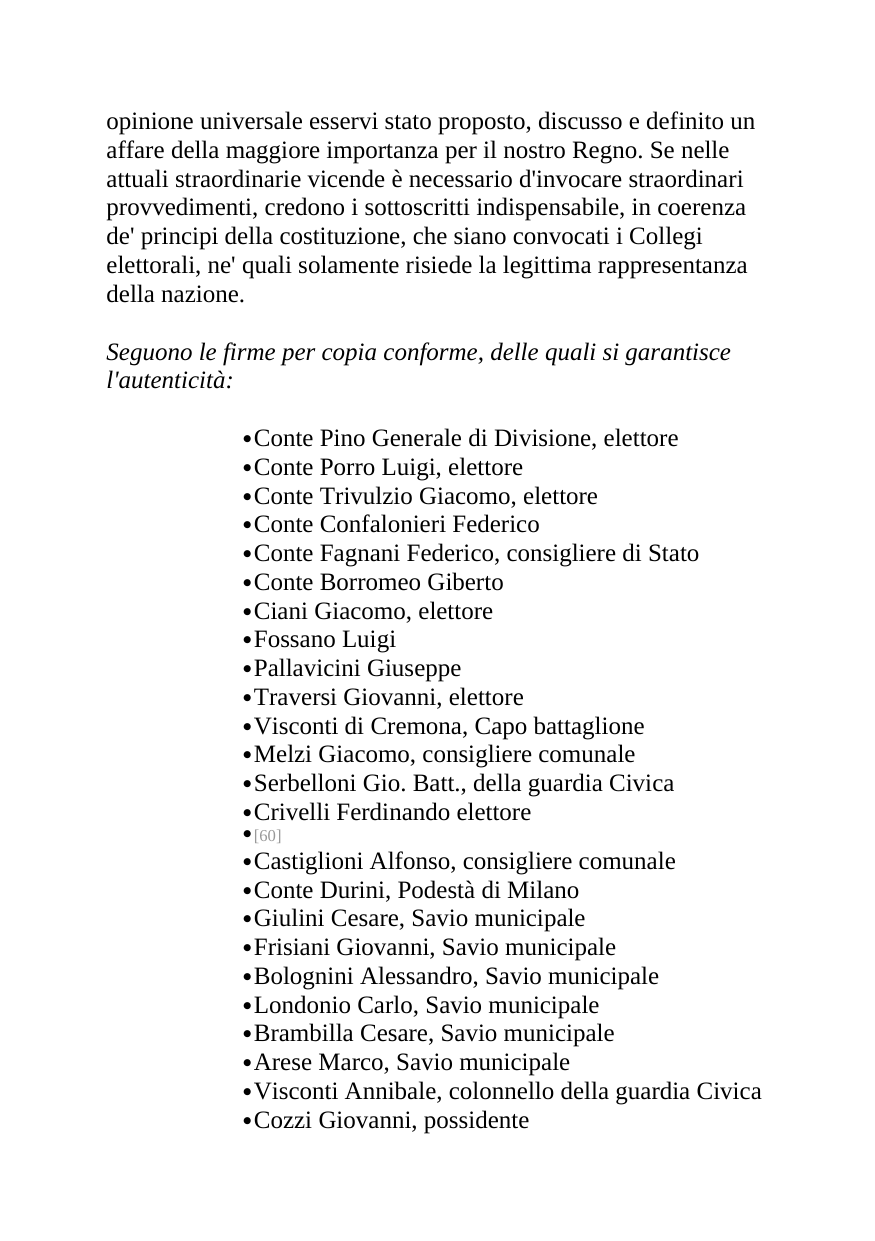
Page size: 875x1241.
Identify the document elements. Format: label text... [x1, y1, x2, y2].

list Conte Borromeo Giberto [244, 567, 768, 596]
list Traversi Giovanni, elettore [244, 682, 768, 711]
list Giulini Cesare, Savio municipale [244, 903, 768, 932]
list Frisiani Giovanni, Savio municipale [244, 932, 768, 961]
list Arese Marco, Savio municipale [244, 1047, 768, 1076]
list Pallavicini Giuseppe [244, 653, 768, 682]
list Conte Confalonieri Federico [244, 509, 768, 538]
list Crivelli Ferdinando elettore [244, 797, 768, 826]
list [60] [244, 826, 768, 846]
text Seguono le firme per copia conforme, delle quali si garantisce l'autenticità: [106, 337, 768, 394]
list Visconti di Cremona, Capo battaglione [244, 711, 768, 739]
list Visconti Annibale, colonnello della guardia Civica [244, 1076, 768, 1105]
text opinione universale esservi stato proposto, discusso e definito un affare della maggiore importanza per il nostro Regno. Se nelle attuali straordinarie vicende è necessario d'invocare straordinari provvedimenti, credono i sottoscritti indispensabile, in coerenza de' principi della costituzione, che siano convocati i Collegi elettorali, ne' quali solamente risiede la legittima rappresentanza della nazione. [106, 106, 768, 307]
list Conte Pino Generale di Divisione, elettore [244, 423, 768, 452]
list Bolognini Alessandro, Savio municipale [244, 961, 768, 990]
list Fossano Luigi [244, 624, 768, 653]
list Conte Porro Luigi, elettore [244, 452, 768, 481]
list Brambilla Cesare, Savio municipale [244, 1018, 768, 1047]
list Castiglioni Alfonso, consigliere comunale [244, 846, 768, 875]
list Conte Durini, Podestà di Milano [244, 875, 768, 903]
list Serbelloni Gio. Batt., della guardia Civica [244, 768, 768, 797]
list Conte Trivulzio Giacomo, elettore [244, 481, 768, 509]
list Conte Fagnani Federico, consigliere di Stato [244, 538, 768, 567]
list Londonio Carlo, Savio municipale [244, 990, 768, 1018]
list Cozzi Giovanni, possidente [244, 1105, 768, 1133]
list Ciani Giacomo, elettore [244, 596, 768, 624]
list Melzi Giacomo, consigliere comunale [244, 739, 768, 768]
